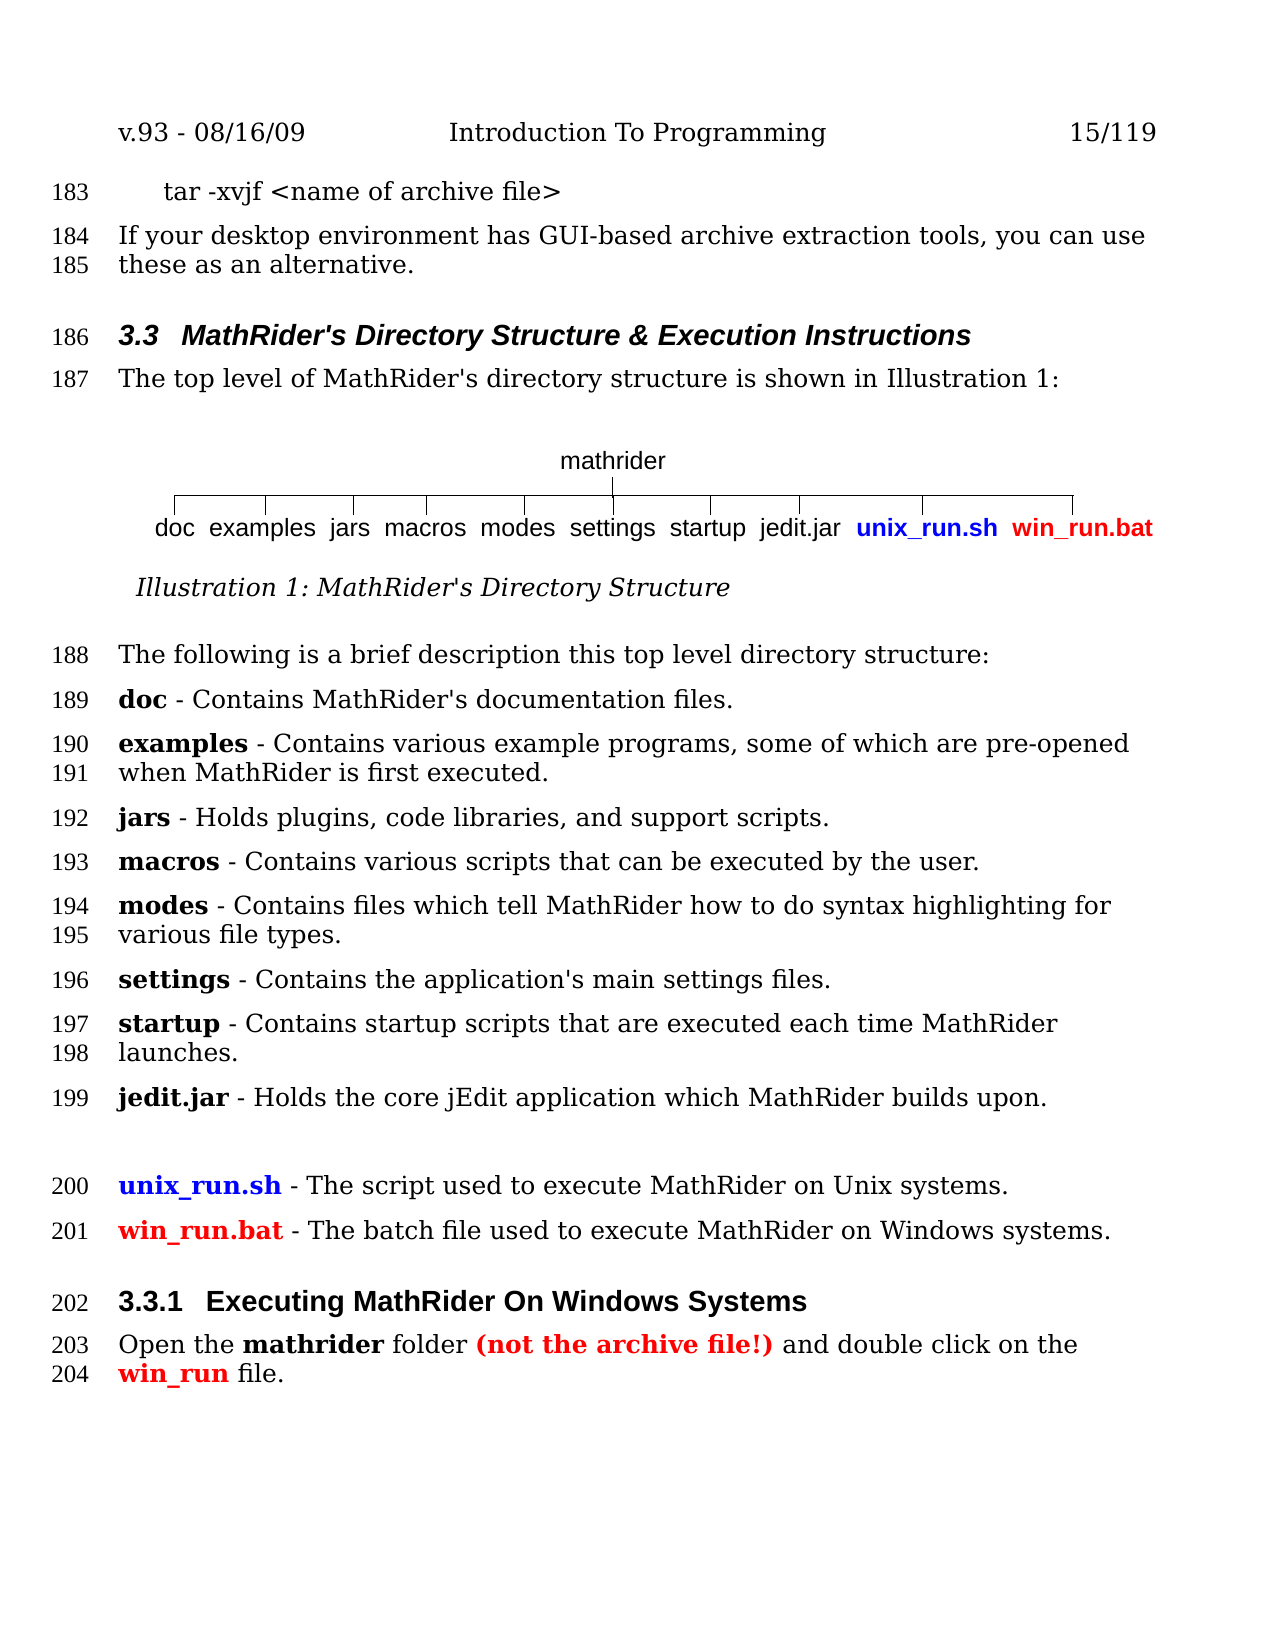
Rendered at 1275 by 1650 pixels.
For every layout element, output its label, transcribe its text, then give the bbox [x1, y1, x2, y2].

text jedit.jar - Holds the core jEdit application which MathRider builds upon. [118, 1083, 1157, 1112]
text win_run.bat - The batch file used to execute MathRider on Windows systems. [118, 1216, 1157, 1245]
text examples - Contains various example programs, some of which are pre-opened when MathRider is first executed. [118, 729, 1157, 788]
text The following is a brief description this top level directory structure: [118, 641, 1157, 670]
text Illustration 1: MathRider's Directory Structure [136, 419, 1153, 602]
text unix_run.sh - The script used to execute MathRider on Unix systems. [118, 1171, 1157, 1201]
text The top level of MathRider's directory structure is shown in Illustration 1: [118, 364, 1157, 393]
text jars - Holds plugins, code libraries, and support scripts. [118, 803, 1157, 832]
text startup - Contains startup scripts that are executed each time MathRider launches. [118, 1009, 1157, 1068]
text modes - Contains files which tell MathRider how to do syntax highlighting for various file types. [118, 891, 1157, 950]
subtitle MathRider's Directory Structure & Execution Instructions [118, 318, 1157, 352]
subtitle Executing MathRider On Windows Systems [118, 1284, 1157, 1318]
text doc - Contains MathRider's documentation files. [118, 685, 1157, 714]
text Open the mathrider folder (not the archive file!) and double click on the win_run file. [118, 1330, 1157, 1388]
text tar -xvjf <name of archive file> [163, 177, 1157, 206]
text settings - Contains the application's main settings files. [118, 965, 1157, 994]
text If your desktop environment has GUI-based archive extraction tools, you can use these as an alternative. [118, 221, 1157, 279]
text macros - Contains various scripts that can be executed by the user. [118, 847, 1157, 876]
